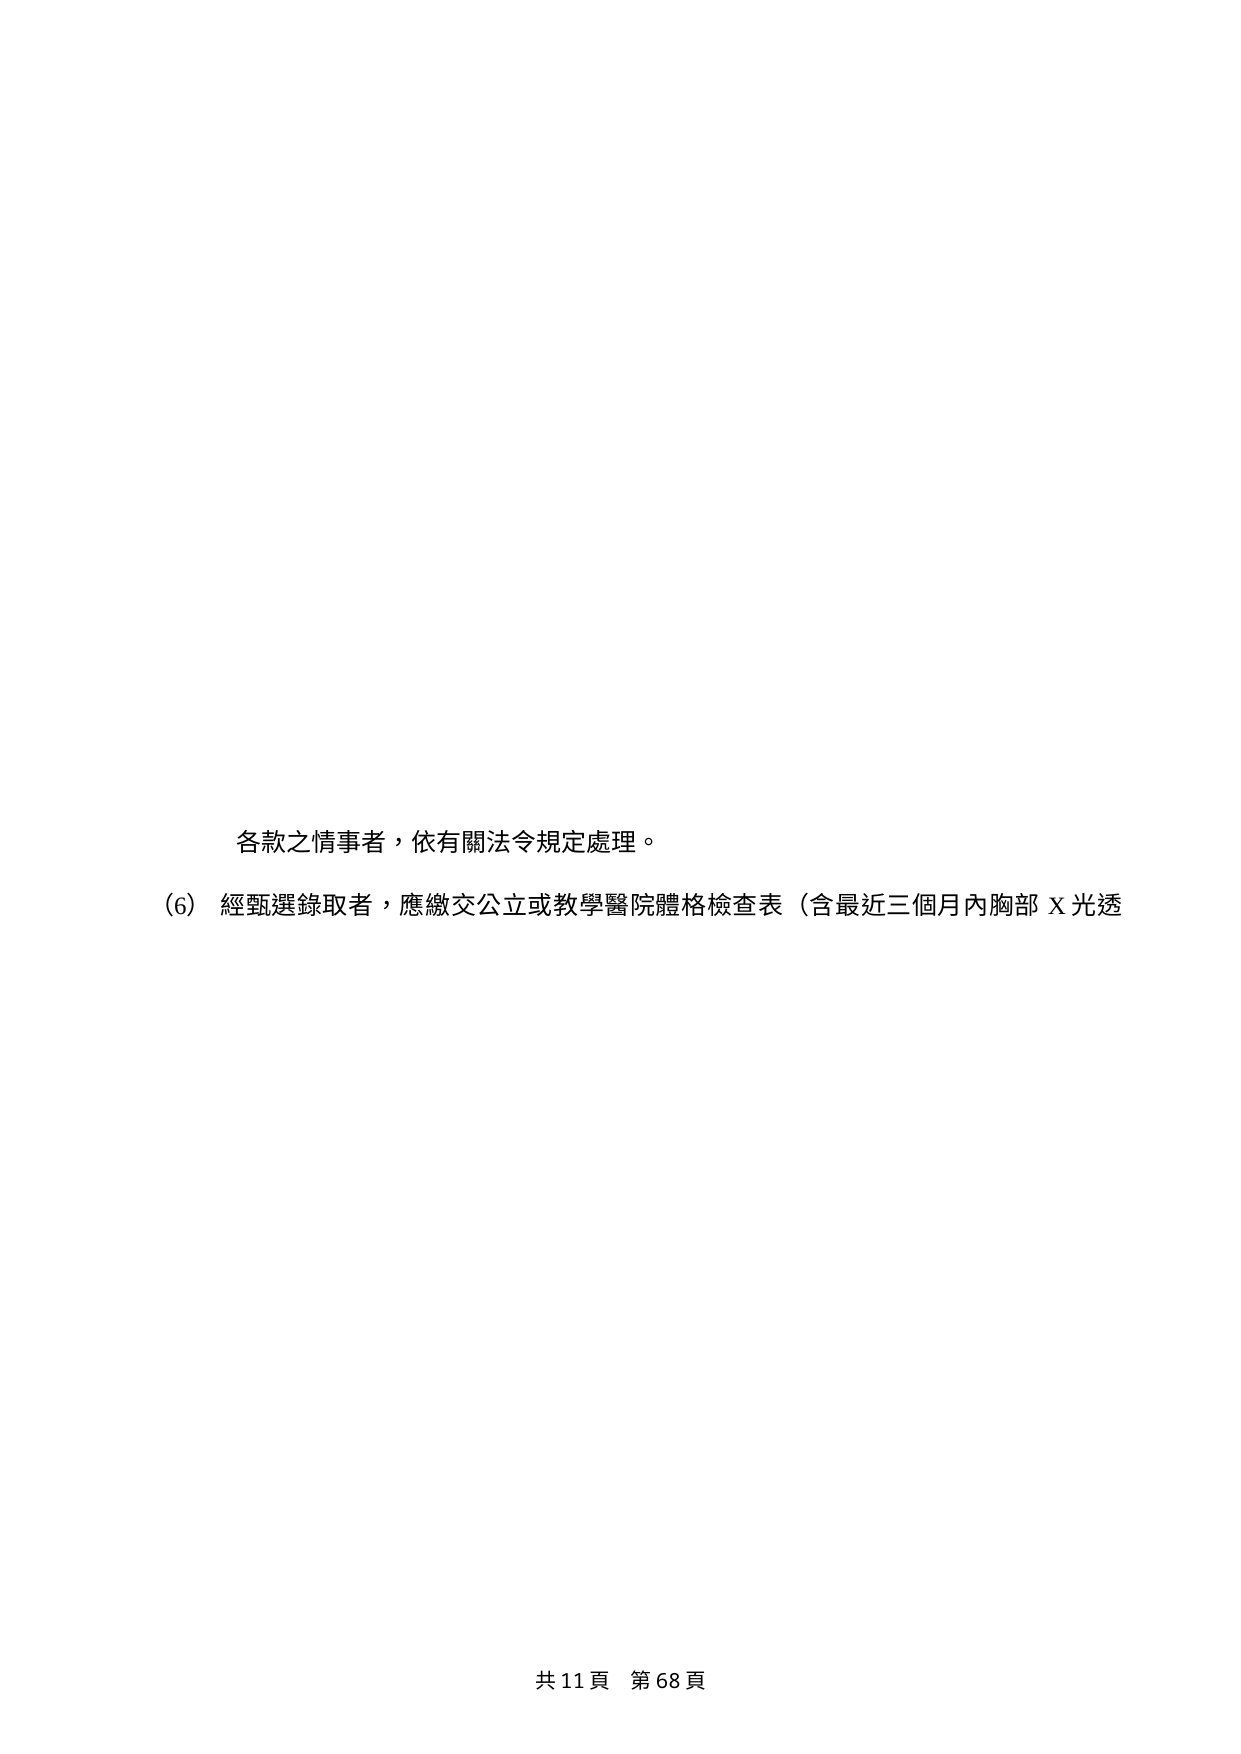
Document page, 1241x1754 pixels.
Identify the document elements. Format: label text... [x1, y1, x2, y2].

list 各款之情事者，依有關法令規定處理。 [149, 799, 1122, 862]
list 經甄選錄取者，應繳交公立或教學醫院體格檢查表（含最近三個月內胸部X光透 [149, 862, 1122, 924]
